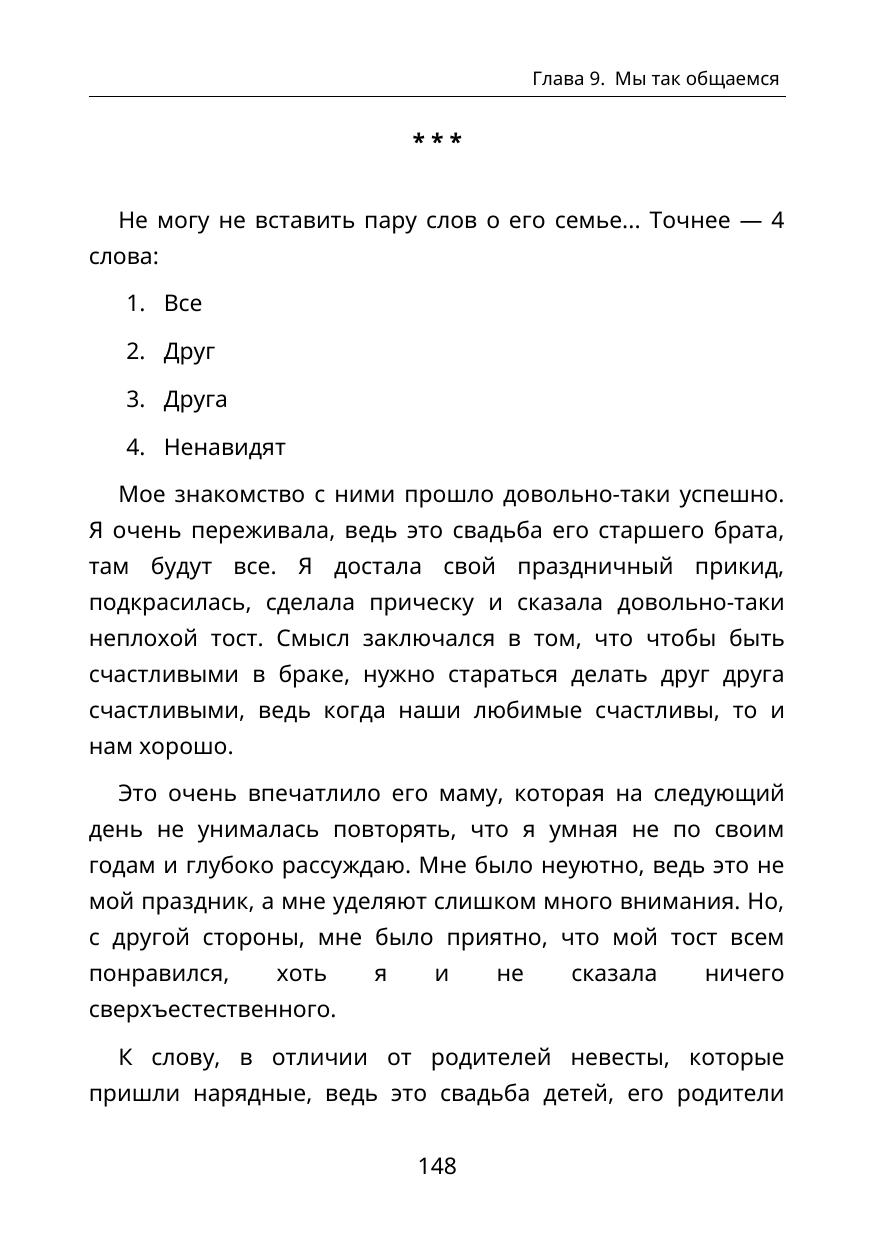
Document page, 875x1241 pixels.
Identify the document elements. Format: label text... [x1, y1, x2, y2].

text К слову, в отличии от родителей невесты, которые пришли нарядные, ведь это свадьба детей, его родители [88, 1041, 786, 1108]
text Это очень впечатлило его маму, которая на следующий день не унималась повторять, что я умная не по своим годам и глубоко рассуждаю. Мне было неуютно, ведь это не мой праздник, а мне уделяют слишком много внимания. Но, с другой стороны, мне было приятно, что мой тост всем понравился, хоть я и не сказала ничего сверхъестественного. [88, 777, 786, 1024]
text Не могу не вставить пару слов о его семье... Точнее — 4 слова: [88, 204, 786, 271]
list Все [126, 287, 786, 318]
list Друга [126, 383, 786, 414]
list Друг [126, 335, 786, 366]
list Ненавидят [126, 430, 786, 462]
text Мое знакомство с ними прошло довольно-таки успешно. Я очень переживала, ведь это свадьба его старшего брата, там будут все. Я достала свой праздничный прикид, подкрасилась, сделала прическу и сказала довольно-таки неплохой тост. Смысл заключался в том, что чтобы быть счастливыми в браке, нужно стараться делать друг друга счастливыми, ведь когда наши любимые счастливы, то и нам хорошо. [88, 478, 786, 761]
subtitle * * * [88, 126, 786, 157]
